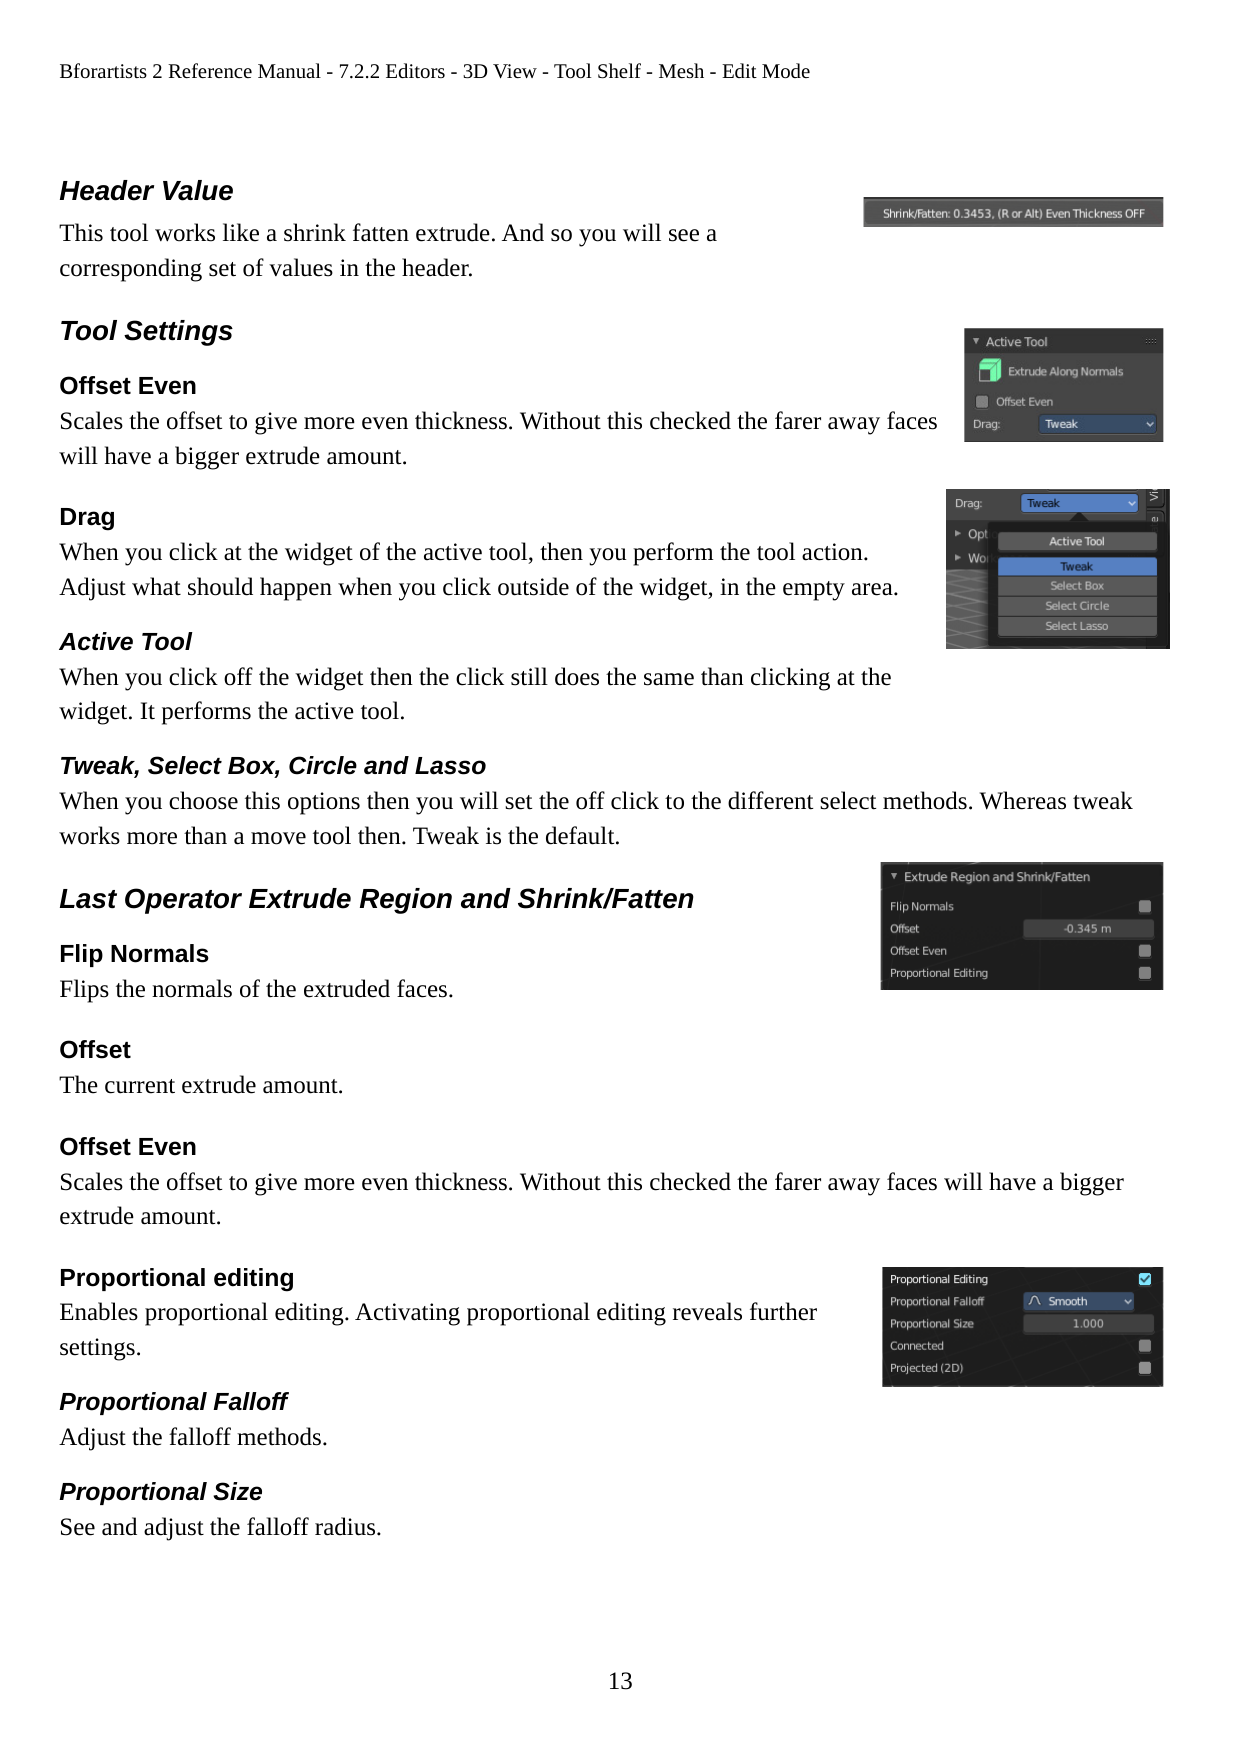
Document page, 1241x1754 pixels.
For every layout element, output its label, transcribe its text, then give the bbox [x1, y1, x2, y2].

text When you click off the widget then the click still does the same than clicking at the widget. It performs the active tool. [59, 662, 1181, 725]
subtitle Proportional Falloff [59, 1387, 1181, 1416]
subtitle Proportional Size [59, 1477, 1181, 1506]
text See and adjust the falloff radius. [59, 1512, 1181, 1541]
text When you click at the widget of the active tool, then you perform the tool action. Adjust what should happen when you click outside of the widget, in the empty area. [59, 537, 946, 600]
subtitle Proportional editing [59, 1263, 1181, 1291]
text This tool works like a shrink fatten extrude. And so you will see a corresponding set of values in the header. [59, 218, 1181, 282]
picture [882, 1267, 1164, 1387]
subtitle Flip Normals [59, 939, 880, 968]
text Flips the normals of the extruded faces. [59, 974, 1181, 1003]
subtitle [1170, 502, 1181, 531]
subtitle Header Value [59, 174, 1181, 206]
subtitle [1164, 371, 1181, 400]
subtitle [1164, 939, 1181, 968]
subtitle Drag [59, 502, 946, 531]
subtitle Tool Settings [59, 314, 1181, 346]
text The current extrude amount. [59, 1070, 1181, 1099]
subtitle Last Operator Extrude Region and Shrink/Fatten [59, 882, 880, 914]
subtitle Active Tool [59, 627, 1181, 655]
picture [964, 328, 1164, 442]
subtitle Offset Even [59, 371, 964, 400]
text Adjust the falloff methods. [59, 1422, 1181, 1451]
subtitle Tweak, Select Box, Circle and Lasso [59, 751, 1181, 780]
text When you choose this options then you will set the off click to the different select methods. Whereas tweak works more than a move tool then. Tweak is the default. [59, 786, 1181, 849]
subtitle Offset Even [59, 1132, 1181, 1160]
picture [946, 489, 1170, 649]
picture [880, 862, 1164, 990]
picture [863, 197, 1164, 227]
text Scales the offset to give more even thickness. Without this checked the farer away faces will have a bigger extrude amount. [59, 406, 1181, 469]
text Enables proportional editing. Activating proportional editing reveals further settings. [59, 1297, 882, 1361]
subtitle Offset [59, 1036, 1181, 1064]
text Scales the offset to give more even thickness. Without this checked the farer away faces will have a bigger extrude amount. [59, 1167, 1181, 1230]
